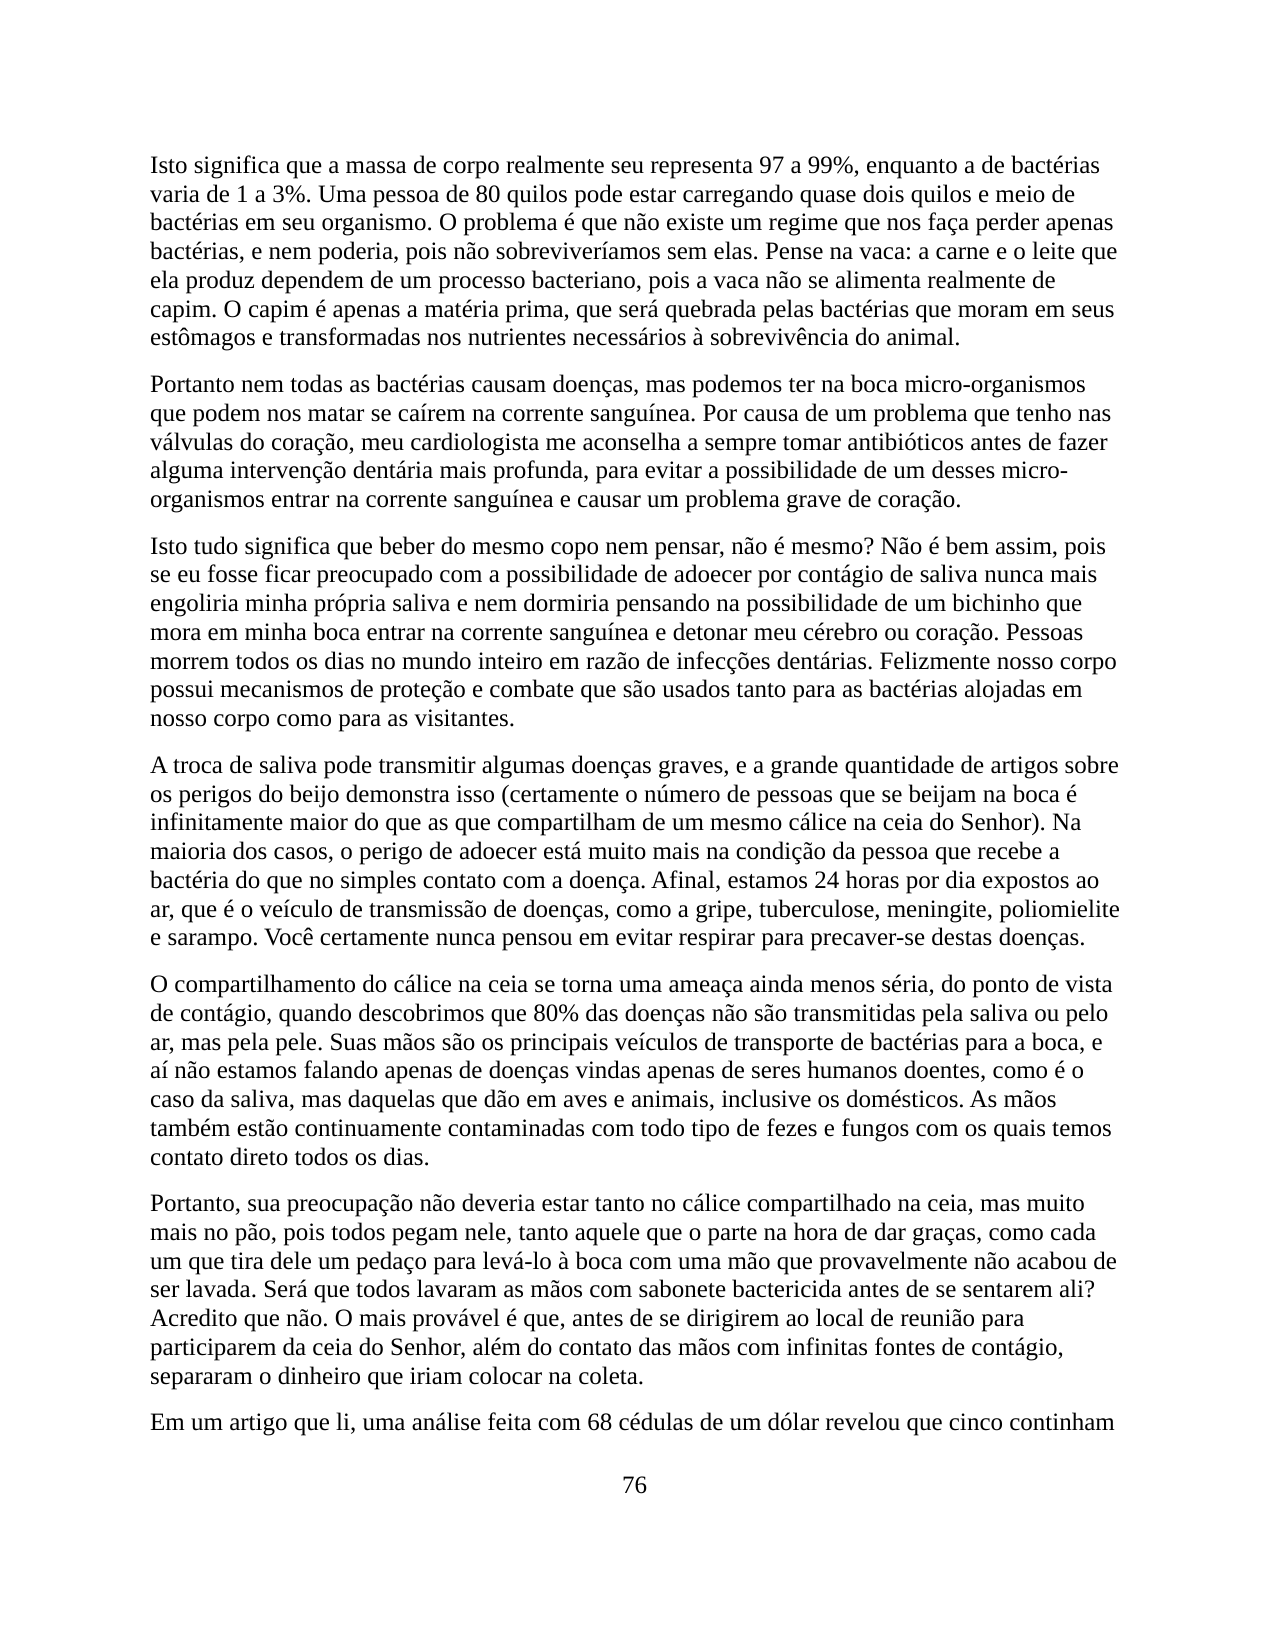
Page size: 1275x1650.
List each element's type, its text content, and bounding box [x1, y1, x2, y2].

text Em um artigo que li, uma análise feita com 68 cédulas de um dólar revelou que cinco continham [150, 1407, 1125, 1436]
text Isto significa que a massa de corpo realmente seu representa 97 a 99%, enquanto a de bactérias varia de 1 a 3%. Uma pessoa de 80 quilos pode estar carregando quase dois quilos e meio de bactérias em seu organismo. O problema é que não existe um regime que nos faça perder apenas bactérias, e nem poderia, pois não sobreviveríamos sem elas. Pense na vaca: a carne e o leite que ela produz dependem de um processo bacteriano, pois a vaca não se alimenta realmente de capim. O capim é apenas a matéria prima, que será quebrada pelas bactérias que moram em seus estômagos e transformadas nos nutrientes necessários à sobrevivência do animal. [150, 150, 1125, 351]
text Portanto, sua preocupação não deveria estar tanto no cálice compartilhado na ceia, mas muito mais no pão, pois todos pegam nele, tanto aquele que o parte na hora de dar graças, como cada um que tira dele um pedaço para levá-lo à boca com uma mão que provavelmente não acabou de ser lavada. Será que todos lavaram as mãos com sabonete bactericida antes de se sentarem ali? Acredito que não. O mais provável é que, antes de se dirigirem ao local de reunião para participarem da ceia do Senhor, além do contato das mãos com infinitas fontes de contágio, separaram o dinheiro que iriam colocar na coleta. [150, 1188, 1125, 1389]
text O compartilhamento do cálice na ceia se torna uma ameaça ainda menos séria, do ponto de vista de contágio, quando descobrimos que 80% das doenças não são transmitidas pela saliva ou pelo ar, mas pela pele. Suas mãos são os principais veículos de transporte de bactérias para a boca, e aí não estamos falando apenas de doenças vindas apenas de seres humanos doentes, como é o caso da saliva, mas daquelas que dão em aves e animais, inclusive os domésticos. As mãos também estão continuamente contaminadas com todo tipo de fezes e fungos com os quais temos contato direto todos os dias. [150, 969, 1125, 1170]
text Isto tudo significa que beber do mesmo copo nem pensar, não é mesmo? Não é bem assim, pois se eu fosse ficar preocupado com a possibilidade de adoecer por contágio de saliva nunca mais engoliria minha própria saliva e nem dormiria pensando na possibilidade de um bichinho que mora em minha boca entrar na corrente sanguínea e detonar meu cérebro ou coração. Pessoas morrem todos os dias no mundo inteiro em razão de infecções dentárias. Felizmente nosso corpo possui mecanismos de proteção e combate que são usados tanto para as bactérias alojadas em nosso corpo como para as visitantes. [150, 531, 1125, 732]
text Portanto nem todas as bactérias causam doenças, mas podemos ter na boca micro-organismos que podem nos matar se caírem na corrente sanguínea. Por causa de um problema que tenho nas válvulas do coração, meu cardiologista me aconselha a sempre tomar antibióticos antes de fazer alguma intervenção dentária mais profunda, para evitar a possibilidade de um desses micro-organismos entrar na corrente sanguínea e causar um problema grave de coração. [150, 369, 1125, 513]
text A troca de saliva pode transmitir algumas doenças graves, e a grande quantidade de artigos sobre os perigos do beijo demonstra isso (certamente o número de pessoas que se beijam na boca é infinitamente maior do que as que compartilham de um mesmo cálice na ceia do Senhor). Na maioria dos casos, o perigo de adoecer está muito mais na condição da pessoa que recebe a bactéria do que no simples contato com a doença. Afinal, estamos 24 horas por dia expostos ao ar, que é o veículo de transmissão de doenças, como a gripe, tuberculose, meningite, poliomielite e sarampo. Você certamente nunca pensou em evitar respirar para precaver-se destas doenças. [150, 750, 1125, 951]
